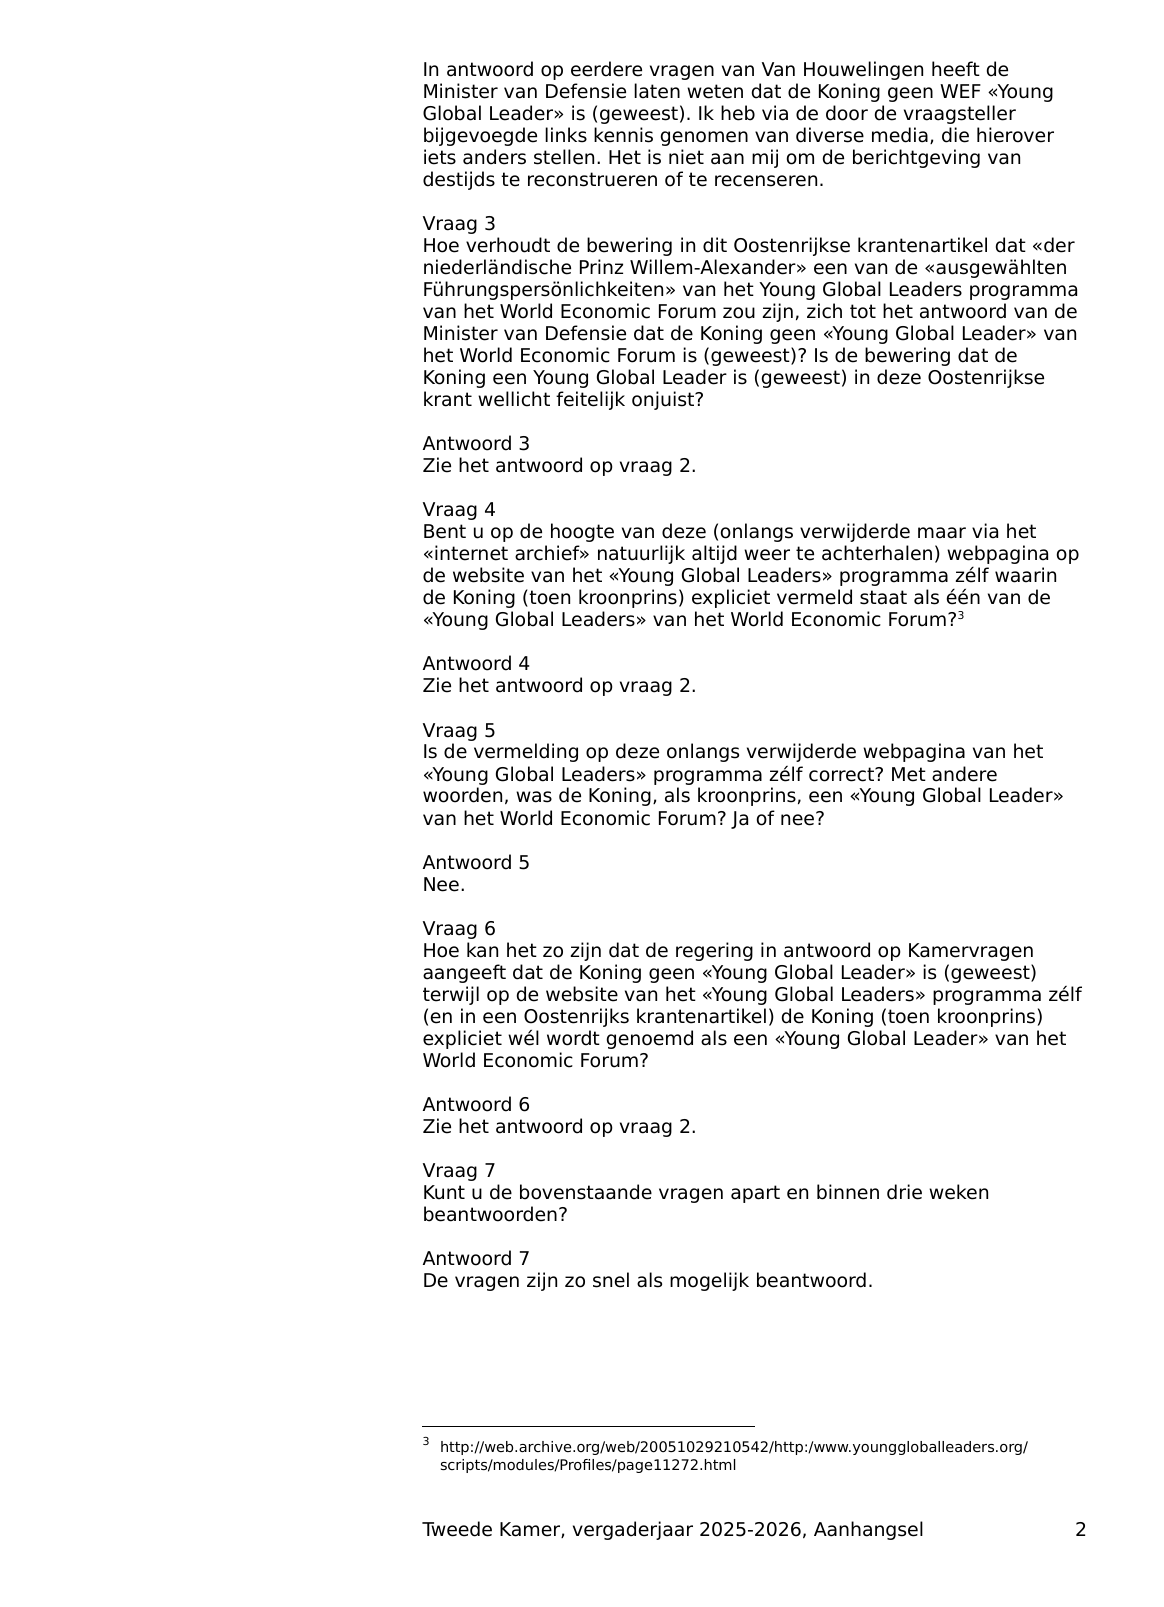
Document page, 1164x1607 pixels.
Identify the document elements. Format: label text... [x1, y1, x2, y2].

text Zie het antwoord op vraag 2. [422, 1116, 1087, 1138]
text In antwoord op eerdere vragen van Van Houwelingen heeft de Minister van Defensie laten weten dat de Koning geen WEF «Young Global Leader» is (geweest). Ik heb via de door de vraagsteller bijgevoegde links kennis genomen van diverse media, die hierover iets anders stellen. Het is niet aan mij om de berichtgeving van destijds te reconstrueren of te recenseren. [422, 59, 1087, 191]
text Vraag 3 [422, 213, 1087, 235]
text http://web.archive.org/web/20051029210542/http:/www.younggloballeaders.org/scripts/modules/Profiles/page11272.html [422, 1435, 1087, 1474]
text Hoe verhoudt de bewering in dit Oostenrijkse krantenartikel dat «der niederländische Prinz Willem-Alexander» een van de «ausgewählten Führungspersönlichkeiten» van het Young Global Leaders programma van het World Economic Forum zou zijn, zich tot het antwoord van de Minister van Defensie dat de Koning geen «Young Global Leader» van het World Economic Forum is (geweest)? Is de bewering dat de Koning een Young Global Leader is (geweest) in deze Oostenrijkse krant wellicht feitelijk onjuist? [422, 235, 1087, 411]
text Bent u op de hoogte van deze (onlangs verwijderde maar via het «internet archief» natuurlijk altijd weer te achterhalen) webpagina op de website van het «Young Global Leaders» programma zélf waarin de Koning (toen kroonprins) expliciet vermeld staat als één van de «Young Global Leaders» van het World Economic Forum? [422, 521, 1087, 631]
text Antwoord 6 [422, 1094, 1087, 1116]
text Vraag 7 [422, 1160, 1087, 1182]
text Zie het antwoord op vraag 2. [422, 675, 1087, 697]
text Antwoord 4 [422, 653, 1087, 675]
text Nee. [422, 873, 1087, 896]
text De vragen zijn zo snel als mogelijk beantwoord. [422, 1270, 1087, 1292]
text Kunt u de bovenstaande vragen apart en binnen drie weken beantwoorden? [422, 1182, 1087, 1226]
text Antwoord 5 [422, 852, 1087, 873]
text Vraag 5 [422, 719, 1087, 741]
text Zie het antwoord op vraag 2. [422, 455, 1087, 477]
text Vraag 6 [422, 918, 1087, 940]
text Antwoord 3 [422, 433, 1087, 455]
text Antwoord 7 [422, 1248, 1087, 1270]
text Hoe kan het zo zijn dat de regering in antwoord op Kamervragen aangeeft dat de Koning geen «Young Global Leader» is (geweest) terwijl op de website van het «Young Global Leaders» programma zélf (en in een Oostenrijks krantenartikel) de Koning (toen kroonprins) expliciet wél wordt genoemd als een «Young Global Leader» van het World Economic Forum? [422, 940, 1087, 1072]
text Vraag 4 [422, 499, 1087, 521]
text Is de vermelding op deze onlangs verwijderde webpagina van het «Young Global Leaders» programma zélf correct? Met andere woorden, was de Koning, als kroonprins, een «Young Global Leader» van het World Economic Forum? Ja of nee? [422, 741, 1087, 829]
